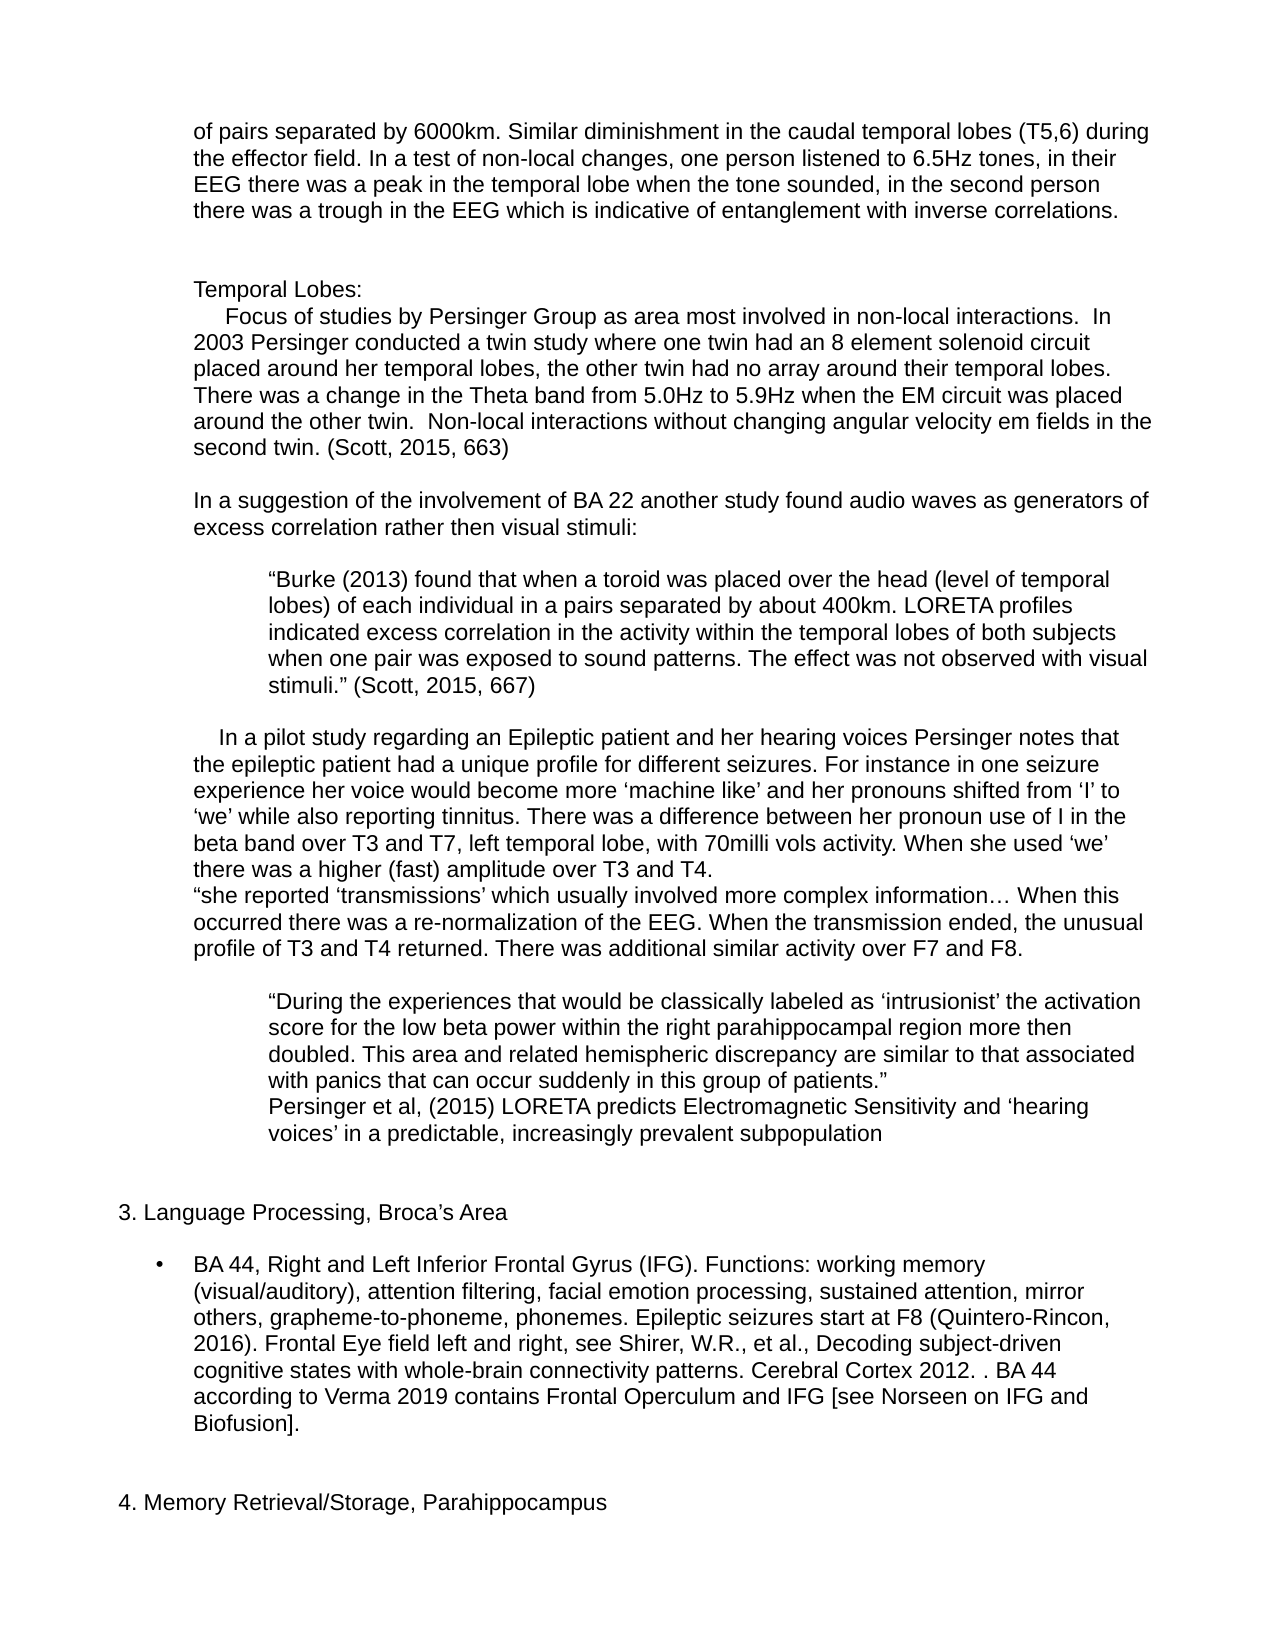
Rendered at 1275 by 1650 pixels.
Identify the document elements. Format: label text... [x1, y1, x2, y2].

text of pairs separated by 6000km. Similar diminishment in the caudal temporal lobes (T5,6) during the effector field. In a test of non-local changes, one person listened to 6.5Hz tones, in their EEG there was a peak in the temporal lobe when the tone sounded, in the second person there was a trough in the EEG which is indicative of entanglement with inverse correlations. [193, 118, 1157, 223]
text 3. Language Processing, Broca’s Area [118, 1199, 1157, 1225]
text In a suggestion of the involvement of BA 22 another study found audio waves as generators of excess correlation rather then visual stimuli: [193, 487, 1157, 540]
text Temporal Lobes: [193, 276, 1157, 303]
text 4. Memory Retrieval/Storage, Parahippocampus [118, 1488, 1157, 1515]
text “During the experiences that would be classically labeled as ‘intrusionist’ the activation score for the low beta power within the right parahippocampal region more then doubled. This area and related hemispheric discrepancy are similar to that associated with panics that can occur suddenly in this group of patients.” [268, 988, 1157, 1093]
text Focus of studies by Persinger Group as area most involved in non-local interactions. In 2003 Persinger conducted a twin study where one twin had an 8 element solenoid circuit placed around her temporal lobes, the other twin had no array around their temporal lobes. There was a change in the Theta band from 5.0Hz to 5.9Hz when the EM circuit was placed around the other twin. Non-local interactions without changing angular velocity em fields in the second twin. (Scott, 2015, 663) [193, 303, 1157, 461]
text “Burke (2013) found that when a toroid was placed over the head (level of temporal lobes) of each individual in a pairs separated by about 400km. LORETA profiles indicated excess correlation in the activity within the temporal lobes of both subjects when one pair was exposed to sound patterns. The effect was not observed with visual stimuli.” (Scott, 2015, 667) [268, 566, 1157, 698]
text “she reported ‘transmissions’ which usually involved more complex information… When this occurred there was a re-normalization of the EEG. When the transmission ended, the unusual profile of T3 and T4 returned. There was additional similar activity over F7 and F8. [193, 882, 1157, 961]
list BA 44, Right and Left Inferior Frontal Gyrus (IFG). Functions: working memory (visual/auditory), attention filtering, facial emotion processing, sustained attention, mirror others, grapheme-to-phoneme, phonemes. Epileptic seizures start at F8 (Quintero-Rincon, 2016). Frontal Eye field left and right, see Shirer, W.R., et al., Decoding subject-driven cognitive states with whole-brain connectivity patterns. Cerebral Cortex 2012. . BA 44 according to Verma 2019 contains Frontal Operculum and IFG [see Norseen on IFG and Biofusion]. [156, 1251, 1157, 1436]
text Persinger et al, (2015) LORETA predicts Electromagnetic Sensitivity and ‘hearing voices’ in a predictable, increasingly prevalent subpopulation [268, 1093, 1157, 1146]
text In a pilot study regarding an Epileptic patient and her hearing voices Persinger notes that the epileptic patient had a unique profile for different seizures. For instance in one seizure experience her voice would become more ‘machine like’ and her pronouns shifted from ‘I’ to ‘we’ while also reporting tinnitus. There was a difference between her pronoun use of I in the beta band over T3 and T7, left temporal lobe, with 70milli vols activity. When she used ‘we’ there was a higher (fast) amplitude over T3 and T4. [193, 724, 1157, 882]
